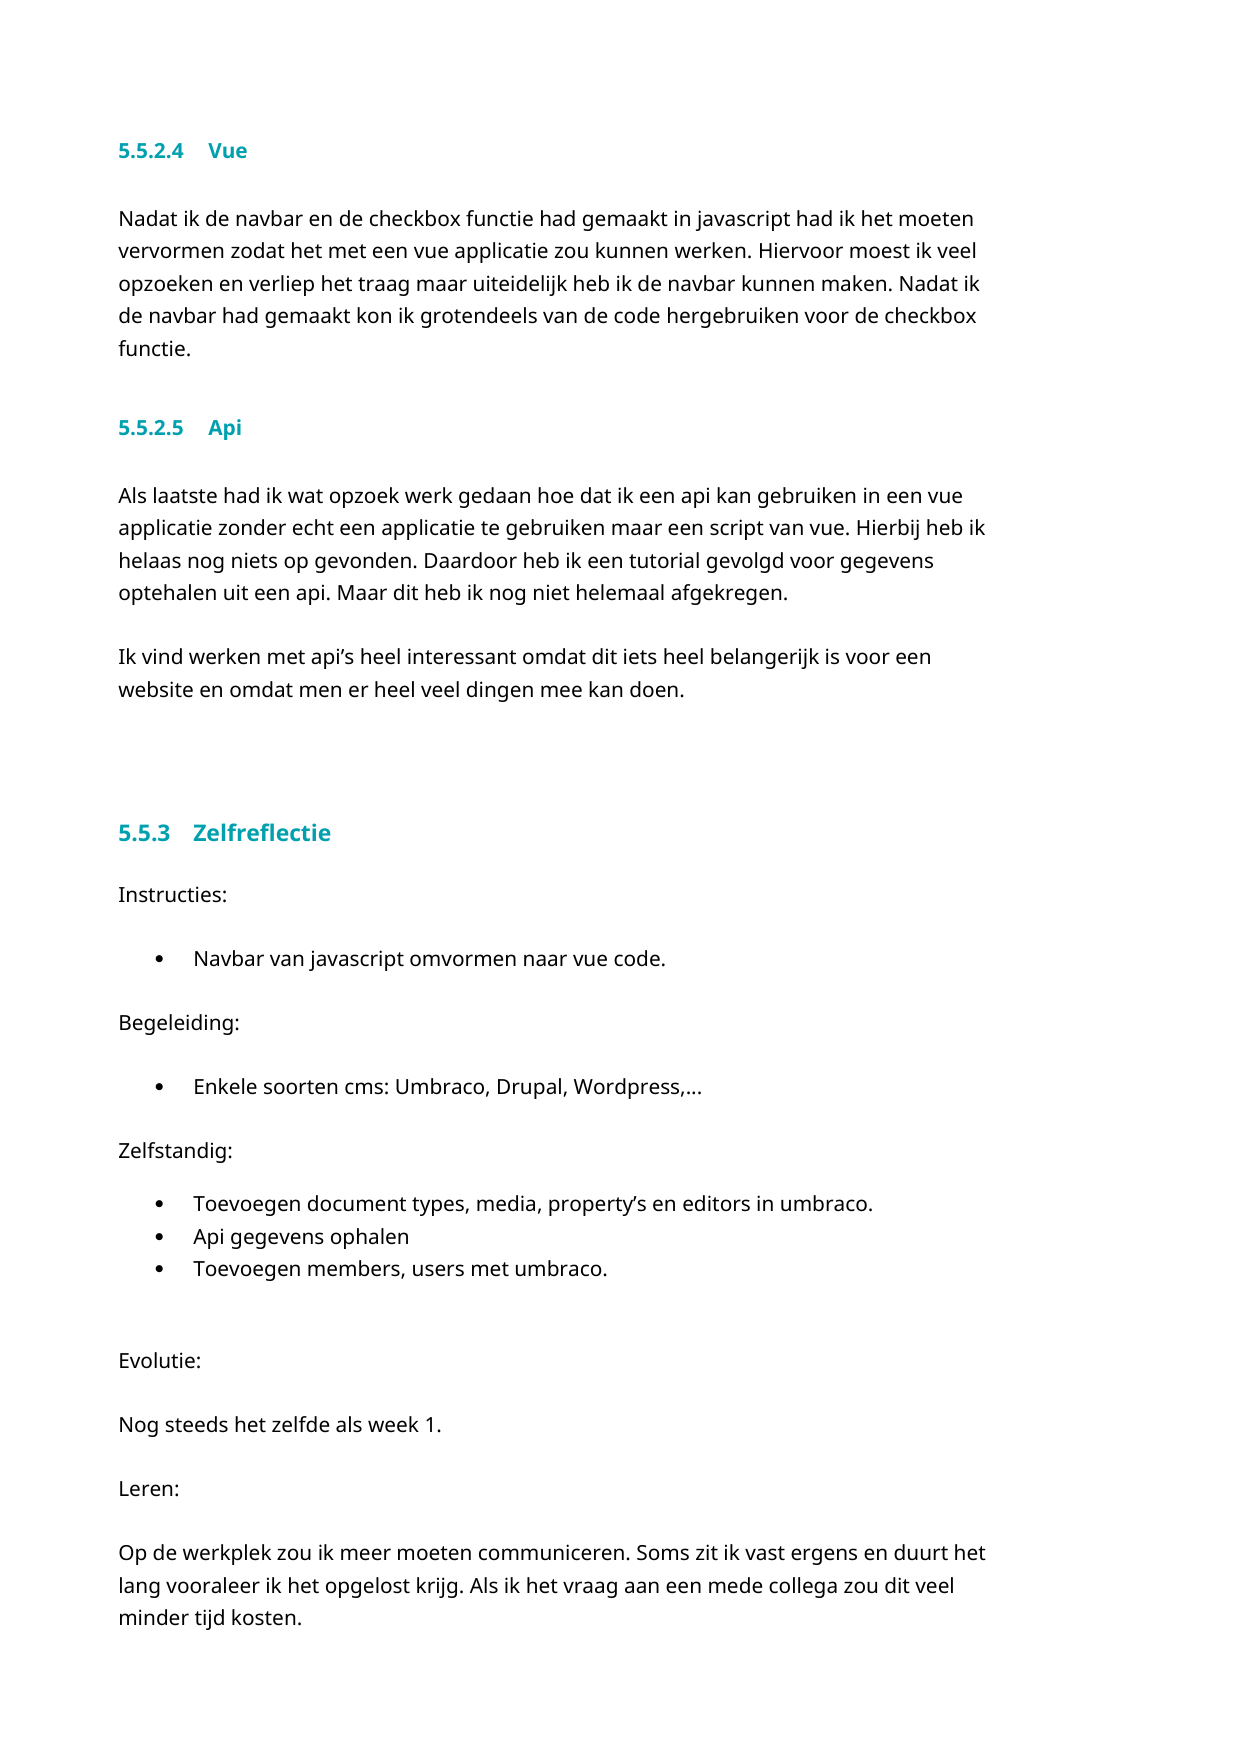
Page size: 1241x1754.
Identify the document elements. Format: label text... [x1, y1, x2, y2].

text Evolutie: [118, 1347, 992, 1375]
subtitle Api [118, 413, 992, 441]
text Op de werkplek zou ik meer moeten communiceren. Soms zit ik vast ergens en duurt het lang vooraleer ik het opgelost krijg. Als ik het vraag aan een mede collega zou dit veel minder tijd kosten. [118, 1538, 992, 1632]
text Zelfstandig: [118, 1136, 992, 1164]
text Ik vind werken met api’s heel interessant omdat dit iets heel belangerijk is voor een website en omdat men er heel veel dingen mee kan doen. [118, 642, 992, 703]
subtitle Zelfreflectie [118, 817, 992, 848]
text Leren: [118, 1474, 992, 1503]
text Nog steeds het zelfde als week 1. [118, 1411, 992, 1439]
list Navbar van javascript omvormen naar vue code. [156, 944, 992, 973]
subtitle Vue [118, 136, 992, 164]
list Enkele soorten cms: Umbraco, Drupal, Wordpress,... [156, 1072, 992, 1100]
text Als laatste had ik wat opzoek werk gedaan hoe dat ik een api kan gebruiken in een vue applicatie zonder echt een applicatie te gebruiken maar een script van vue. Hierbij heb ik helaas nog niets op gevonden. Daardoor heb ik een tutorial gevolgd voor gegevens optehalen uit een api. Maar dit heb ik nog niet helemaal afgekregen. [118, 481, 992, 607]
list Toevoegen members, users met umbraco. [156, 1254, 992, 1283]
text Nadat ik de navbar en de checkbox functie had gemaakt in javascript had ik het moeten vervormen zodat het met een vue applicatie zou kunnen werken. Hiervoor moest ik veel opzoeken en verliep het traag maar uiteidelijk heb ik de navbar kunnen maken. Nadat ik de navbar had gemaakt kon ik grotendeels van de code hergebruiken voor de checkbox functie. [118, 204, 992, 363]
list Api gegevens ophalen [156, 1222, 992, 1250]
list Toevoegen document types, media, property’s en editors in umbraco. [156, 1189, 992, 1218]
text Begeleiding: [118, 1008, 992, 1036]
text Instructies: [118, 880, 992, 909]
